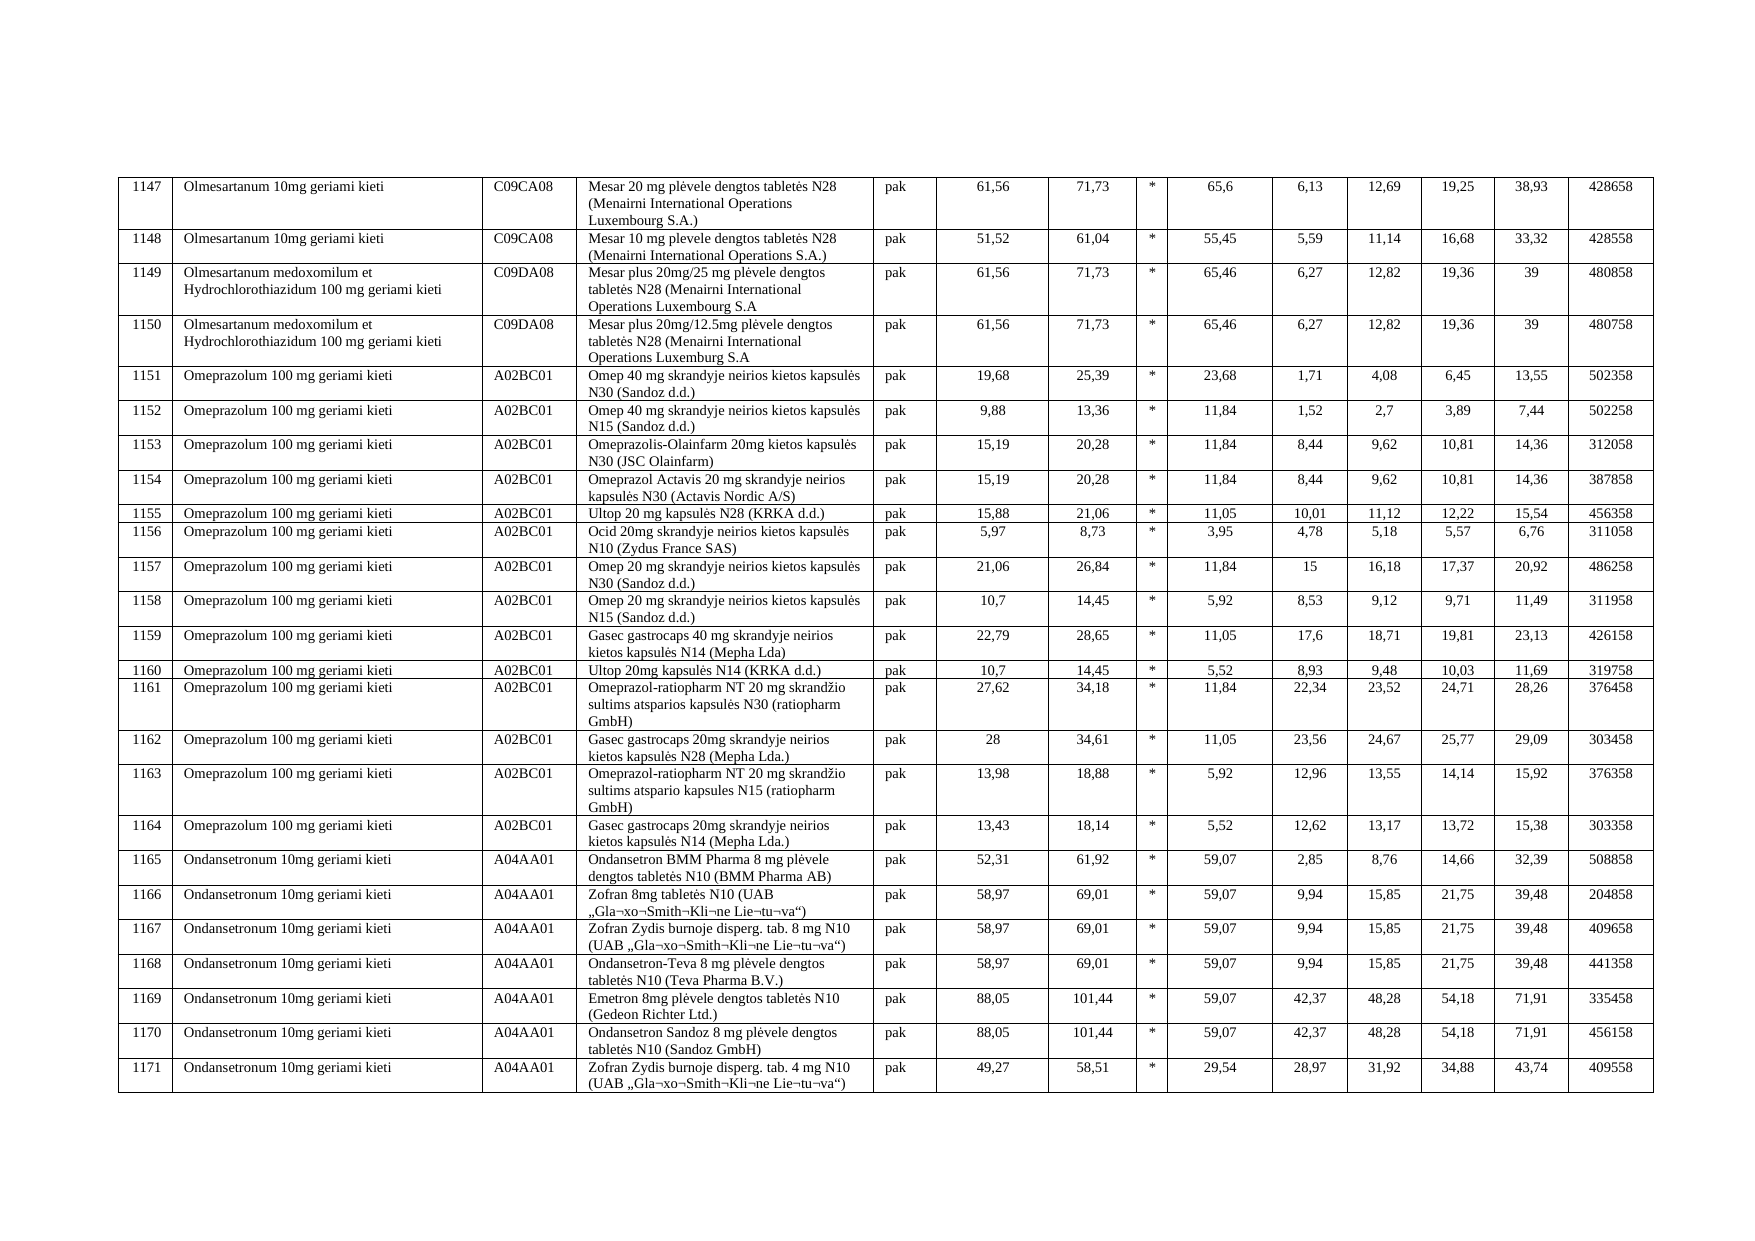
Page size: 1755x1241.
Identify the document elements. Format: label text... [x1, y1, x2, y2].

table_cell 48,28 [1348, 1024, 1421, 1057]
table_cell 49,27 [937, 1059, 1048, 1092]
table_cell 59,07 [1168, 955, 1272, 988]
table_cell * [1137, 436, 1167, 469]
table_cell 19,25 [1422, 178, 1494, 228]
table_cell Olmesartanum medoxomilum et Hydrochlorothiazidum 100 mg geriami kieti [173, 264, 482, 314]
table_cell 18,14 [1049, 816, 1136, 850]
table_cell 19,68 [937, 367, 1048, 400]
table_cell A04AA01 [483, 1059, 576, 1092]
table_cell Ondansetronum 10mg geriami kieti [173, 955, 482, 988]
table_cell 8,44 [1273, 471, 1347, 504]
table_cell 15,54 [1495, 505, 1568, 522]
table_cell Omep 40 mg skrandyje neirios kietos kapsulės N30 (Sandoz d.d.) [577, 367, 873, 400]
table_cell 15,85 [1348, 955, 1421, 988]
table_cell Omeprazol Actavis 20 mg skrandyje neirios kapsulės N30 (Actavis Nordic A/S) [577, 471, 873, 504]
table_cell 428658 [1569, 178, 1653, 228]
table_cell 23,56 [1273, 731, 1347, 764]
table_cell 32,39 [1495, 851, 1568, 884]
table_cell 11,05 [1168, 505, 1272, 522]
table_cell 11,49 [1495, 592, 1568, 626]
table_cell Omeprazol-ratiopharm NT 20 mg skrandžio sultims atsparios kapsulės N30 (ratiopharm GmbH) [577, 679, 873, 729]
table_cell 22,79 [937, 627, 1048, 660]
table_cell 480758 [1569, 316, 1653, 366]
table_cell pak [874, 523, 936, 557]
table_cell 59,07 [1168, 989, 1272, 1023]
table_cell 19,36 [1422, 264, 1494, 314]
table_cell 15,85 [1348, 920, 1421, 954]
table_cell Omeprazolis-Olainfarm 20mg kietos kapsulės N30 (JSC Olainfarm) [577, 436, 873, 469]
table_cell 502258 [1569, 401, 1653, 435]
table_cell Mesar 10 mg plevele dengtos tabletės N28 (Menairni International Operations S.A.) [577, 230, 873, 263]
table_cell Ondansetron BMM Pharma 8 mg plėvele dengtos tabletės N10 (BMM Pharma AB) [577, 851, 873, 884]
table_cell 4,78 [1273, 523, 1347, 557]
table_cell Omeprazolum 100 mg geriami kieti [173, 731, 482, 764]
table_cell Omeprazolum 100 mg geriami kieti [173, 471, 482, 504]
table_cell * [1137, 592, 1167, 626]
table_cell 34,61 [1049, 731, 1136, 764]
table_cell 24,71 [1422, 679, 1494, 729]
table_cell 11,84 [1168, 679, 1272, 729]
table_cell 1170 [119, 1024, 172, 1057]
table_cell 51,52 [937, 230, 1048, 263]
table_cell * [1137, 230, 1167, 263]
table_cell 39,48 [1495, 886, 1568, 919]
table_cell 7,44 [1495, 401, 1568, 435]
table_cell 2,85 [1273, 851, 1347, 884]
table_cell 12,62 [1273, 816, 1347, 850]
table_cell 42,37 [1273, 1024, 1347, 1057]
table_cell 1165 [119, 851, 172, 884]
table_cell * [1137, 471, 1167, 504]
table_cell * [1137, 367, 1167, 400]
table_cell 88,05 [937, 1024, 1048, 1057]
table_cell 5,59 [1273, 230, 1347, 263]
table_cell pak [874, 851, 936, 884]
table_cell pak [874, 886, 936, 919]
table_cell 311958 [1569, 592, 1653, 626]
table_cell 5,57 [1422, 523, 1494, 557]
table_cell Omeprazolum 100 mg geriami kieti [173, 627, 482, 660]
table_cell 13,55 [1348, 765, 1421, 815]
table_cell Ondansetronum 10mg geriami kieti [173, 1059, 482, 1092]
table_cell 387858 [1569, 471, 1653, 504]
table_cell C09DA08 [483, 316, 576, 366]
table_cell Olmesartanum 10mg geriami kieti [173, 178, 482, 228]
table_cell A02BC01 [483, 731, 576, 764]
table_cell 11,12 [1348, 505, 1421, 522]
table_cell 409558 [1569, 1059, 1653, 1092]
table_cell 48,28 [1348, 989, 1421, 1023]
table_cell 10,7 [937, 592, 1048, 626]
table_cell 9,48 [1348, 661, 1421, 678]
table_cell pak [874, 401, 936, 435]
table_cell pak [874, 436, 936, 469]
table_cell 11,84 [1168, 558, 1272, 591]
table_cell 25,77 [1422, 731, 1494, 764]
table_cell 1150 [119, 316, 172, 366]
table_cell Gasec gastrocaps 20mg skrandyje neirios kietos kapsulės N14 (Mepha Lda.) [577, 816, 873, 850]
table_cell 1163 [119, 765, 172, 815]
table_cell 61,56 [937, 178, 1048, 228]
table_cell 39 [1495, 264, 1568, 314]
table_cell 303458 [1569, 731, 1653, 764]
table_cell Omeprazolum 100 mg geriami kieti [173, 436, 482, 469]
table_cell 61,56 [937, 264, 1048, 314]
table_cell 5,52 [1168, 661, 1272, 678]
table_cell C09CA08 [483, 178, 576, 228]
table_cell 376358 [1569, 765, 1653, 815]
table_cell 58,97 [937, 886, 1048, 919]
table_cell 11,05 [1168, 731, 1272, 764]
table_cell 1161 [119, 679, 172, 729]
table_cell 58,97 [937, 955, 1048, 988]
table_cell 5,18 [1348, 523, 1421, 557]
table_cell 441358 [1569, 955, 1653, 988]
table_cell Zofran 8mg tabletės N10 (UAB „Gla¬xo¬Smith¬Kli¬ne Lie¬tu¬va“) [577, 886, 873, 919]
table_cell 21,06 [937, 558, 1048, 591]
table_cell 23,68 [1168, 367, 1272, 400]
table_cell 456158 [1569, 1024, 1653, 1057]
table_cell 12,82 [1348, 264, 1421, 314]
table_cell 13,36 [1049, 401, 1136, 435]
table_cell 69,01 [1049, 886, 1136, 919]
table_cell Gasec gastrocaps 20mg skrandyje neirios kietos kapsulės N28 (Mepha Lda.) [577, 731, 873, 764]
table_cell 1157 [119, 558, 172, 591]
table_cell 13,72 [1422, 816, 1494, 850]
table_cell 14,45 [1049, 661, 1136, 678]
table_cell 1148 [119, 230, 172, 263]
table_cell * [1137, 178, 1167, 228]
table_cell 1164 [119, 816, 172, 850]
table_cell 15,19 [937, 471, 1048, 504]
table_cell Ondansetronum 10mg geriami kieti [173, 989, 482, 1023]
table_cell 20,28 [1049, 436, 1136, 469]
table_cell 22,34 [1273, 679, 1347, 729]
table_cell A04AA01 [483, 955, 576, 988]
table_cell 55,45 [1168, 230, 1272, 263]
table_cell pak [874, 367, 936, 400]
table_cell Omeprazolum 100 mg geriami kieti [173, 523, 482, 557]
table_cell 3,89 [1422, 401, 1494, 435]
table_cell 428558 [1569, 230, 1653, 263]
table_cell 5,92 [1168, 765, 1272, 815]
table_cell 204858 [1569, 886, 1653, 919]
table_cell 11,84 [1168, 436, 1272, 469]
table_cell * [1137, 523, 1167, 557]
table_cell 65,6 [1168, 178, 1272, 228]
table_cell 29,09 [1495, 731, 1568, 764]
table_cell 9,94 [1273, 920, 1347, 954]
table_cell 6,27 [1273, 264, 1347, 314]
table_cell pak [874, 471, 936, 504]
table_cell 38,93 [1495, 178, 1568, 228]
table_cell 25,39 [1049, 367, 1136, 400]
table_cell 1166 [119, 886, 172, 919]
table_cell 43,74 [1495, 1059, 1568, 1092]
table_cell 15,92 [1495, 765, 1568, 815]
table_cell 8,93 [1273, 661, 1347, 678]
table_cell 311058 [1569, 523, 1653, 557]
table_cell C09CA08 [483, 230, 576, 263]
table_cell 8,76 [1348, 851, 1421, 884]
table_cell * [1137, 1059, 1167, 1092]
table_cell 69,01 [1049, 955, 1136, 988]
table_cell * [1137, 920, 1167, 954]
table_cell Omeprazolum 100 mg geriami kieti [173, 401, 482, 435]
table_cell 42,37 [1273, 989, 1347, 1023]
table_cell * [1137, 1024, 1167, 1057]
table_cell 15,19 [937, 436, 1048, 469]
table_cell 1147 [119, 178, 172, 228]
table_cell 34,88 [1422, 1059, 1494, 1092]
table_cell 1155 [119, 505, 172, 522]
table_cell 11,84 [1168, 471, 1272, 504]
table_cell pak [874, 661, 936, 678]
table_cell 2,7 [1348, 401, 1421, 435]
table_cell 5,52 [1168, 816, 1272, 850]
table_cell C09DA08 [483, 264, 576, 314]
table_cell 16,18 [1348, 558, 1421, 591]
table_cell 29,54 [1168, 1059, 1272, 1092]
table_cell 6,27 [1273, 316, 1347, 366]
table_cell 3,95 [1168, 523, 1272, 557]
table_cell A04AA01 [483, 886, 576, 919]
table_cell Zofran Zydis burnoje disperg. tab. 4 mg N10 (UAB „Gla¬xo¬Smith¬Kli¬ne Lie¬tu¬va“) [577, 1059, 873, 1092]
table_cell 1152 [119, 401, 172, 435]
table_cell 1159 [119, 627, 172, 660]
table_cell 20,92 [1495, 558, 1568, 591]
table_cell Olmesartanum 10mg geriami kieti [173, 230, 482, 263]
table_cell 65,46 [1168, 316, 1272, 366]
table_cell 303358 [1569, 816, 1653, 850]
table_cell 59,07 [1168, 886, 1272, 919]
table_cell * [1137, 679, 1167, 729]
table_cell 486258 [1569, 558, 1653, 591]
table_cell 71,73 [1049, 178, 1136, 228]
table_cell 28,97 [1273, 1059, 1347, 1092]
table_cell 61,56 [937, 316, 1048, 366]
table_cell 1158 [119, 592, 172, 626]
table_cell 14,36 [1495, 471, 1568, 504]
table_cell 335458 [1569, 989, 1653, 1023]
table_cell pak [874, 1024, 936, 1057]
table_cell 28,65 [1049, 627, 1136, 660]
table_cell Mesar plus 20mg/25 mg plėvele dengtos tabletės N28 (Menairni International Operations Luxembourg S.A [577, 264, 873, 314]
table_cell 409658 [1569, 920, 1653, 954]
table_cell 54,18 [1422, 1024, 1494, 1057]
table_cell 26,84 [1049, 558, 1136, 591]
table_cell pak [874, 765, 936, 815]
table_cell * [1137, 955, 1167, 988]
table_cell 18,88 [1049, 765, 1136, 815]
table_cell 58,51 [1049, 1059, 1136, 1092]
table_cell Ondansetronum 10mg geriami kieti [173, 1024, 482, 1057]
table_cell pak [874, 955, 936, 988]
table_cell 11,69 [1495, 661, 1568, 678]
table_cell 21,06 [1049, 505, 1136, 522]
table_cell 12,69 [1348, 178, 1421, 228]
table_cell 10,01 [1273, 505, 1347, 522]
table_cell 21,75 [1422, 886, 1494, 919]
table_cell 8,73 [1049, 523, 1136, 557]
table_cell 27,62 [937, 679, 1048, 729]
table_cell 9,71 [1422, 592, 1494, 626]
table_cell pak [874, 316, 936, 366]
table_cell pak [874, 731, 936, 764]
table_cell pak [874, 264, 936, 314]
table_cell Omeprazolum 100 mg geriami kieti [173, 661, 482, 678]
table_cell 480858 [1569, 264, 1653, 314]
table_cell pak [874, 230, 936, 263]
table_cell 24,67 [1348, 731, 1421, 764]
table_cell Ondansetronum 10mg geriami kieti [173, 920, 482, 954]
table_cell Omep 40 mg skrandyje neirios kietos kapsulės N15 (Sandoz d.d.) [577, 401, 873, 435]
table_cell * [1137, 989, 1167, 1023]
table_cell 15 [1273, 558, 1347, 591]
table_cell 15,88 [937, 505, 1048, 522]
table_cell Omeprazol-ratiopharm NT 20 mg skrandžio sultims atspario kapsules N15 (ratiopharm GmbH) [577, 765, 873, 815]
table_cell 376458 [1569, 679, 1653, 729]
table_cell 10,03 [1422, 661, 1494, 678]
table_cell 502358 [1569, 367, 1653, 400]
table_cell Omeprazolum 100 mg geriami kieti [173, 367, 482, 400]
table_cell * [1137, 816, 1167, 850]
table_cell 9,62 [1348, 471, 1421, 504]
table_cell 1162 [119, 731, 172, 764]
table_cell Omeprazolum 100 mg geriami kieti [173, 505, 482, 522]
table_cell 1171 [119, 1059, 172, 1092]
table_cell 20,28 [1049, 471, 1136, 504]
table_cell 1154 [119, 471, 172, 504]
table_cell 59,07 [1168, 920, 1272, 954]
table_cell 426158 [1569, 627, 1653, 660]
table_cell 1167 [119, 920, 172, 954]
table_cell 9,88 [937, 401, 1048, 435]
table_cell * [1137, 558, 1167, 591]
table_cell Omep 20 mg skrandyje neirios kietos kapsulės N30 (Sandoz d.d.) [577, 558, 873, 591]
table_cell pak [874, 816, 936, 850]
table_cell 4,08 [1348, 367, 1421, 400]
table_cell 15,38 [1495, 816, 1568, 850]
table_cell 19,36 [1422, 316, 1494, 366]
table_cell A02BC01 [483, 523, 576, 557]
table_cell pak [874, 920, 936, 954]
table_cell Omeprazolum 100 mg geriami kieti [173, 816, 482, 850]
table_cell * [1137, 316, 1167, 366]
table_cell 17,6 [1273, 627, 1347, 660]
table_cell 69,01 [1049, 920, 1136, 954]
table_cell 61,92 [1049, 851, 1136, 884]
table_cell Ondansetronum 10mg geriami kieti [173, 851, 482, 884]
table_cell 1151 [119, 367, 172, 400]
table_cell 101,44 [1049, 1024, 1136, 1057]
table_cell 9,94 [1273, 955, 1347, 988]
table_cell 34,18 [1049, 679, 1136, 729]
table_cell 14,45 [1049, 592, 1136, 626]
table_cell Gasec gastrocaps 40 mg skrandyje neirios kietos kapsulės N14 (Mepha Lda) [577, 627, 873, 660]
table_cell * [1137, 731, 1167, 764]
table_cell * [1137, 661, 1167, 678]
table_cell A02BC01 [483, 627, 576, 660]
table_cell Ultop 20 mg kapsulės N28 (KRKA d.d.) [577, 505, 873, 522]
table_cell 28,26 [1495, 679, 1568, 729]
table_cell 14,66 [1422, 851, 1494, 884]
table_cell Ondansetronum 10mg geriami kieti [173, 886, 482, 919]
table_cell * [1137, 264, 1167, 314]
table_cell 14,14 [1422, 765, 1494, 815]
table_cell 52,31 [937, 851, 1048, 884]
table_cell 13,98 [937, 765, 1048, 815]
table_cell Emetron 8mg plėvele dengtos tabletės N10 (Gedeon Richter Ltd.) [577, 989, 873, 1023]
table_cell Ocid 20mg skrandyje neirios kietos kapsulės N10 (Zydus France SAS) [577, 523, 873, 557]
table_cell 11,84 [1168, 401, 1272, 435]
table_cell Omep 20 mg skrandyje neirios kietos kapsulės N15 (Sandoz d.d.) [577, 592, 873, 626]
table_cell 13,43 [937, 816, 1048, 850]
table_cell Omeprazolum 100 mg geriami kieti [173, 765, 482, 815]
table_cell 1,52 [1273, 401, 1347, 435]
table_cell pak [874, 627, 936, 660]
table_cell 58,97 [937, 920, 1048, 954]
table_cell 12,22 [1422, 505, 1494, 522]
table_cell 65,46 [1168, 264, 1272, 314]
table_cell 61,04 [1049, 230, 1136, 263]
table_cell A02BC01 [483, 436, 576, 469]
table_cell pak [874, 679, 936, 729]
table_cell * [1137, 886, 1167, 919]
table_cell A02BC01 [483, 401, 576, 435]
table_cell 23,13 [1495, 627, 1568, 660]
table_cell 21,75 [1422, 920, 1494, 954]
table_cell 71,91 [1495, 1024, 1568, 1057]
table_cell 31,92 [1348, 1059, 1421, 1092]
table_cell 12,82 [1348, 316, 1421, 366]
table_cell pak [874, 558, 936, 591]
table_cell 13,55 [1495, 367, 1568, 400]
table_cell * [1137, 627, 1167, 660]
table_cell 10,81 [1422, 436, 1494, 469]
table_cell Omeprazolum 100 mg geriami kieti [173, 679, 482, 729]
table_cell A02BC01 [483, 471, 576, 504]
table_cell pak [874, 989, 936, 1023]
table_cell 39,48 [1495, 920, 1568, 954]
table_cell Mesar plus 20mg/12.5mg plėvele dengtos tabletės N28 (Menairni International Operations Luxemburg S.A [577, 316, 873, 366]
table_cell 71,73 [1049, 316, 1136, 366]
table_cell 71,73 [1049, 264, 1136, 314]
table_cell 312058 [1569, 436, 1653, 469]
table_cell Omeprazolum 100 mg geriami kieti [173, 558, 482, 591]
table_cell 16,68 [1422, 230, 1494, 263]
table_cell 1160 [119, 661, 172, 678]
table_cell Ondansetron-Teva 8 mg plėvele dengtos tabletės N10 (Teva Pharma B.V.) [577, 955, 873, 988]
table_cell 5,92 [1168, 592, 1272, 626]
table_cell 39 [1495, 316, 1568, 366]
table_cell Ondansetron Sandoz 8 mg plėvele dengtos tabletės N10 (Sandoz GmbH) [577, 1024, 873, 1057]
table_cell A02BC01 [483, 367, 576, 400]
table_cell 319758 [1569, 661, 1653, 678]
table_cell A02BC01 [483, 679, 576, 729]
table_cell 5,97 [937, 523, 1048, 557]
table_cell 456358 [1569, 505, 1653, 522]
table_cell * [1137, 505, 1167, 522]
table_cell Zofran Zydis burnoje disperg. tab. 8 mg N10 (UAB „Gla¬xo¬Smith¬Kli¬ne Lie¬tu¬va“) [577, 920, 873, 954]
table_cell pak [874, 178, 936, 228]
table_cell * [1137, 765, 1167, 815]
table_cell * [1137, 851, 1167, 884]
table_cell 508858 [1569, 851, 1653, 884]
table_cell 12,96 [1273, 765, 1347, 815]
table_cell 101,44 [1049, 989, 1136, 1023]
table_cell 11,14 [1348, 230, 1421, 263]
table_cell pak [874, 1059, 936, 1092]
table_cell 9,94 [1273, 886, 1347, 919]
table_cell * [1137, 401, 1167, 435]
table_cell 23,52 [1348, 679, 1421, 729]
table_cell 19,81 [1422, 627, 1494, 660]
table_cell A02BC01 [483, 816, 576, 850]
table_cell 71,91 [1495, 989, 1568, 1023]
table_cell 13,17 [1348, 816, 1421, 850]
table_cell A02BC01 [483, 661, 576, 678]
table_cell 14,36 [1495, 436, 1568, 469]
table_cell 17,37 [1422, 558, 1494, 591]
table_cell Mesar 20 mg plėvele dengtos tabletės N28 (Menairni International Operations Luxembourg S.A.) [577, 178, 873, 228]
table_cell 8,44 [1273, 436, 1347, 469]
table_cell A02BC01 [483, 765, 576, 815]
table_cell A04AA01 [483, 851, 576, 884]
table_cell 59,07 [1168, 1024, 1272, 1057]
table_cell 18,71 [1348, 627, 1421, 660]
table_cell 88,05 [937, 989, 1048, 1023]
table_cell 10,81 [1422, 471, 1494, 504]
table_cell 1169 [119, 989, 172, 1023]
table_cell 11,05 [1168, 627, 1272, 660]
table_cell 1149 [119, 264, 172, 314]
table_cell 9,12 [1348, 592, 1421, 626]
table_cell A02BC01 [483, 505, 576, 522]
table_cell A04AA01 [483, 1024, 576, 1057]
table_cell 21,75 [1422, 955, 1494, 988]
table_cell A02BC01 [483, 558, 576, 591]
table_cell 8,53 [1273, 592, 1347, 626]
table_cell Olmesartanum medoxomilum et Hydrochlorothiazidum 100 mg geriami kieti [173, 316, 482, 366]
table_cell Omeprazolum 100 mg geriami kieti [173, 592, 482, 626]
table_cell 1,71 [1273, 367, 1347, 400]
table_cell 9,62 [1348, 436, 1421, 469]
table_cell A02BC01 [483, 592, 576, 626]
table_cell 1168 [119, 955, 172, 988]
table_cell A04AA01 [483, 989, 576, 1023]
table_cell 15,85 [1348, 886, 1421, 919]
table_cell 10,7 [937, 661, 1048, 678]
table_cell pak [874, 505, 936, 522]
table_cell 6,13 [1273, 178, 1347, 228]
table_cell 28 [937, 731, 1048, 764]
table_cell 1153 [119, 436, 172, 469]
table_cell A04AA01 [483, 920, 576, 954]
table_cell 39,48 [1495, 955, 1568, 988]
table_cell 54,18 [1422, 989, 1494, 1023]
table_cell 33,32 [1495, 230, 1568, 263]
table_cell 1156 [119, 523, 172, 557]
table_cell Ultop 20mg kapsulės N14 (KRKA d.d.) [577, 661, 873, 678]
table_cell 59,07 [1168, 851, 1272, 884]
table_cell 6,45 [1422, 367, 1494, 400]
table_cell pak [874, 592, 936, 626]
table_cell 6,76 [1495, 523, 1568, 557]
